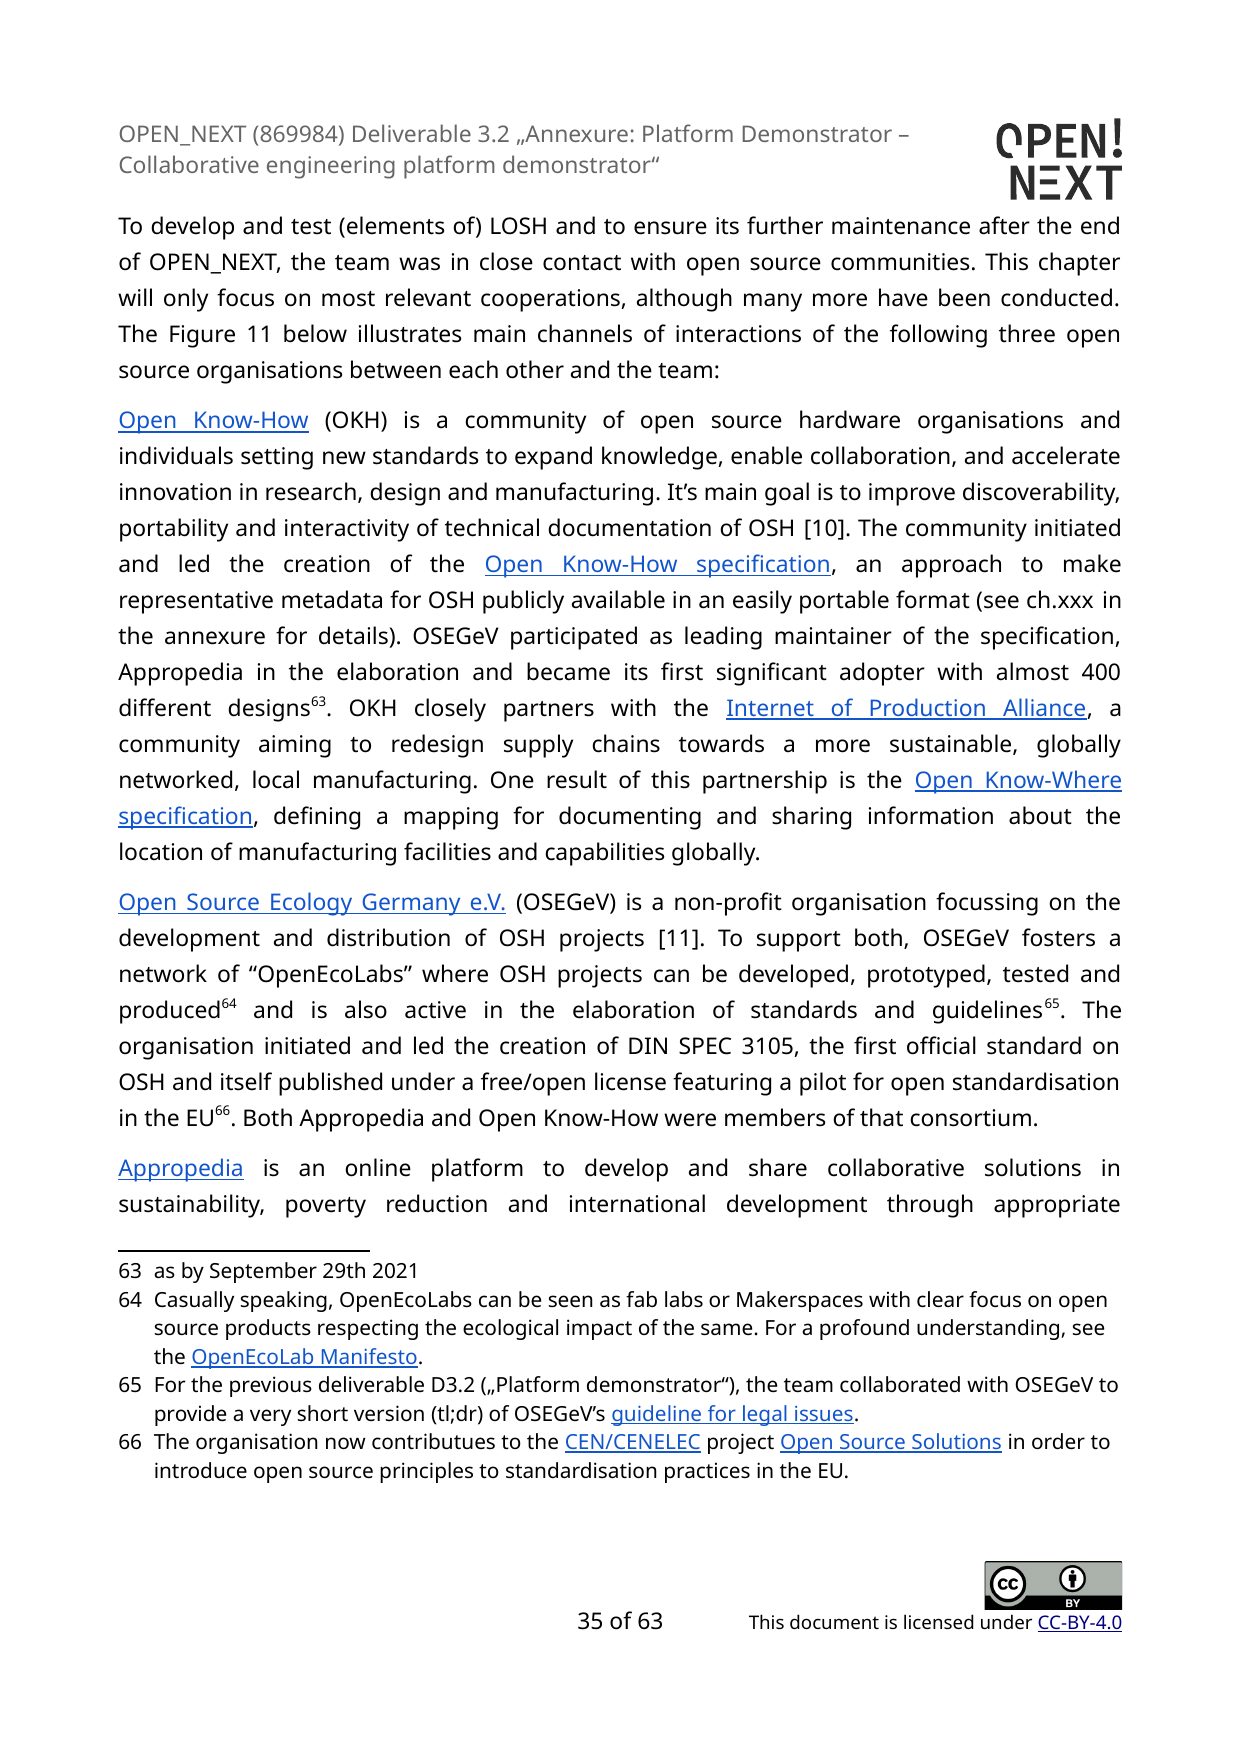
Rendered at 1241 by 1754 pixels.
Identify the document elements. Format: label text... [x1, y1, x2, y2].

text To develop and test (elements of) LOSH and to ensure its further maintenance after the end of OPEN_NEXT, the team was in close contact with open source communities. This chapter will only focus on most relevant cooperations, although many more have been conducted. The Figure 11 below illustrates main channels of interactions of the following three open source organisations between each other and the team: [118, 210, 1122, 385]
text The organisation now contributues to the CEN/CENELEC project Open Source Solutions in order to introduce open source principles to standardisation practices in the EU. [118, 1427, 1122, 1484]
text Open Know-How (OKH) is a community of open source hardware organisations and individuals setting new standards to expand knowledge, enable collaboration, and accelerate innovation in research, design and manufacturing. It’s main goal is to improve discoverability, portability and interactivity of technical documentation of OSH [10]. The community initiated and led the creation of the Open Know-How specification, an approach to make representative metadata for OSH publicly available in an easily portable format (see ch.xxx in the annexure for details). OSEGeV participated as leading maintainer of the specification, Appropedia in the elaboration and became its first significant adopter with almost 400 different designs. OKH closely partners with the Internet of Production Alliance, a community aiming to redesign supply chains towards a more sustainable, globally networked, local manufacturing. One result of this partnership is the Open Know-Where specification, defining a mapping for documenting and sharing information about the location of manufacturing facilities and capabilities globally. [118, 404, 1122, 867]
text Appropedia is an online platform to develop and share collaborative solutions in sustainability, poverty reduction and international development through appropriate [118, 1152, 1122, 1219]
text Casually speaking, OpenEcoLabs can be seen as fab labs or Makerspaces with clear focus on open source products respecting the ecological impact of the same. For a profound understanding, see the OpenEcoLab Manifesto. [118, 1285, 1122, 1370]
text For the previous deliverable D3.2 („Platform demonstrator“), the team collaborated with OSEGeV to provide a very short version (tl;dr) of OSEGeV’s guideline for legal issues. [118, 1370, 1122, 1427]
text as by September 29th 2021 [118, 1257, 1122, 1285]
text Open Source Ecology Germany e.V. (OSEGeV) is a non-profit organisation focussing on the development and distribution of OSH projects [11]. To support both, OSEGeV fosters a network of “OpenEcoLabs” where OSH projects can be developed, prototyped, tested and produced and is also active in the elaboration of standards and guidelines. The organisation initiated and led the creation of DIN SPEC 3105, the first official standard on OSH and itself published under a free/open license featuring a pilot for open standardisation in the EU. Both Appropedia and Open Know-How were members of that consortium. [118, 886, 1122, 1133]
picture [984, 1561, 1123, 1610]
